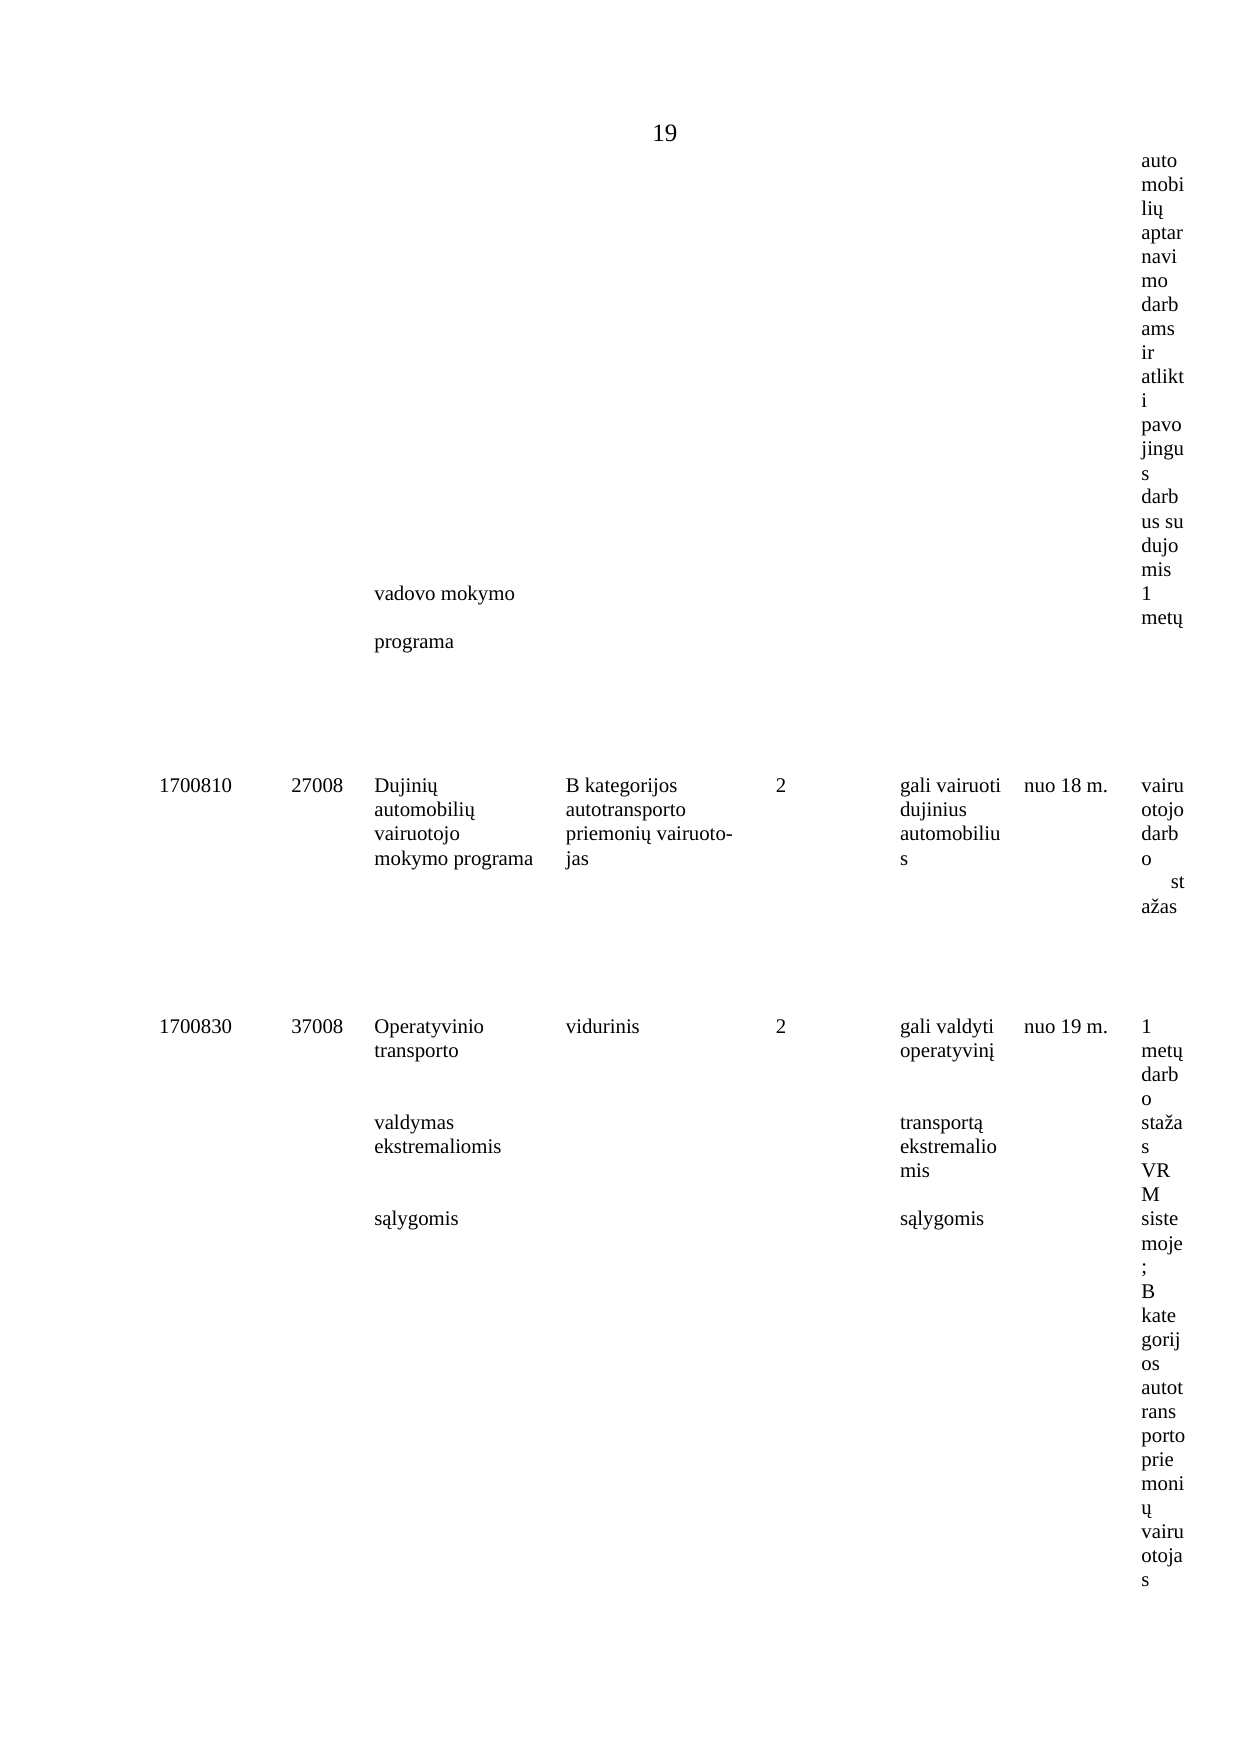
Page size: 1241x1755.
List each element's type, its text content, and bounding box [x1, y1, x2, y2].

table_cell [363, 942, 554, 966]
table_cell [764, 1279, 888, 1375]
table_cell automobilių aptarnavimo darbams ir atlikti pavojingus darbus su dujomis [1130, 148, 1196, 581]
table_cell vidurinis [554, 1014, 764, 1110]
table_cell [764, 677, 888, 701]
table_cell [889, 701, 1013, 725]
table_cell [148, 629, 280, 653]
table_cell [764, 148, 888, 581]
table_cell [1130, 701, 1196, 725]
table_cell [363, 918, 554, 942]
table_cell nuo 19 m. [1013, 1014, 1130, 1110]
table_cell [280, 870, 363, 918]
table_cell 2 [764, 1014, 888, 1110]
table_cell [764, 990, 888, 1014]
table_cell [363, 870, 554, 918]
table_cell 37008 [280, 1014, 363, 1110]
table_cell [764, 845, 888, 869]
table_cell [1013, 629, 1130, 653]
table_cell [764, 918, 888, 942]
table_cell [764, 725, 888, 749]
table_cell [148, 1519, 280, 1591]
table_cell stažas VRM [1130, 1110, 1196, 1206]
table_cell sąlygomis [363, 1206, 554, 1278]
table_cell [554, 1375, 764, 1447]
table_cell [1013, 845, 1130, 869]
table_cell vadovo mokymo [363, 581, 554, 629]
table_cell [764, 653, 888, 677]
table_cell [148, 966, 280, 990]
table_cell [148, 653, 280, 677]
table_cell Dujinių automobilių vairuotojo [363, 773, 554, 845]
table_cell [363, 966, 554, 990]
table_cell [280, 990, 363, 1014]
table_cell B kategorijos [1130, 1279, 1196, 1375]
table_cell B kategorijos autotransporto priemonių vairuoto-jas [554, 773, 764, 918]
table_cell [148, 870, 280, 918]
table_cell [1130, 749, 1196, 773]
table_cell 1700810 [148, 773, 280, 845]
table_cell vairuotojas [1130, 1519, 1196, 1591]
table_cell [280, 701, 363, 725]
table_cell [1130, 725, 1196, 749]
table_cell [1130, 677, 1196, 701]
table_cell [764, 1519, 888, 1591]
table_cell [764, 1375, 888, 1447]
table_cell [889, 1447, 1013, 1519]
table_cell [148, 942, 280, 966]
table_cell [1013, 725, 1130, 749]
table_cell [363, 725, 554, 749]
table_cell [363, 1279, 554, 1375]
table_cell [280, 1447, 363, 1519]
table_cell [280, 653, 363, 677]
table_cell [554, 942, 764, 966]
table_cell [554, 918, 764, 942]
table_cell [554, 1279, 764, 1375]
table_cell [554, 581, 764, 629]
table_cell [889, 1375, 1013, 1447]
table_cell programa [363, 629, 554, 653]
table_cell [889, 942, 1013, 966]
table_cell [148, 749, 280, 773]
table_cell [764, 1110, 888, 1206]
table_cell [148, 918, 280, 942]
table_cell [148, 1110, 280, 1206]
table_cell [889, 629, 1013, 653]
table_cell [1013, 918, 1130, 942]
table_cell [280, 677, 363, 701]
table_cell [889, 677, 1013, 701]
table_cell [1013, 1206, 1130, 1278]
table_cell [1130, 918, 1196, 942]
table_cell [280, 581, 363, 629]
table_cell [554, 701, 764, 725]
table_cell sąlygomis [889, 1206, 1013, 1278]
table_cell [1130, 942, 1196, 966]
table_cell [1013, 1375, 1130, 1447]
table_cell 2 [764, 773, 888, 845]
table_cell [889, 148, 1013, 581]
table_cell [280, 1375, 363, 1447]
table_cell 27008 [280, 773, 363, 845]
table_cell [280, 918, 363, 942]
table_cell transportą ekstremaliomis [889, 1110, 1013, 1206]
table_cell [1013, 966, 1130, 990]
table_cell [148, 701, 280, 725]
table_cell [764, 581, 888, 629]
table_cell [889, 1519, 1013, 1591]
table_cell [889, 749, 1013, 773]
table_cell Operatyvinio transporto [363, 1014, 554, 1110]
table_cell [554, 677, 764, 701]
table_cell [148, 1279, 280, 1375]
table_cell [1130, 653, 1196, 677]
table_cell gali vairuoti dujinius automobilius [889, 773, 1013, 869]
table_cell [1013, 1110, 1130, 1206]
table_cell [363, 677, 554, 701]
table_cell [363, 653, 554, 677]
table_cell sistemoje; [1130, 1206, 1196, 1278]
table_cell [554, 966, 764, 1014]
table_cell [1130, 966, 1196, 1014]
table_cell [280, 725, 363, 749]
table_cell [1013, 581, 1130, 629]
table_cell 1 metų [1130, 581, 1196, 629]
table_cell [280, 1519, 363, 1591]
table_cell [280, 148, 363, 581]
table_cell [1013, 1519, 1130, 1591]
table_cell [1013, 653, 1130, 677]
table_cell [1013, 148, 1130, 581]
table_cell [889, 966, 1013, 990]
table_cell [148, 1375, 280, 1447]
table_cell [148, 1206, 280, 1278]
table_cell [889, 581, 1013, 629]
table_cell [554, 653, 764, 677]
table_cell [764, 1206, 888, 1278]
table_cell [1013, 942, 1130, 966]
table_cell [363, 1447, 554, 1519]
table_cell [363, 1375, 554, 1447]
table_cell [1013, 701, 1130, 725]
table_cell [554, 1519, 764, 1591]
table_cell [764, 942, 888, 966]
table_cell [1013, 1447, 1130, 1519]
table_cell 1 metų darbo [1130, 1014, 1196, 1110]
table_cell [363, 148, 554, 581]
table_cell [1130, 629, 1196, 653]
table_cell [889, 1279, 1013, 1375]
table_cell [764, 749, 888, 773]
table_cell priemonių [1130, 1447, 1196, 1519]
table_cell [554, 1206, 764, 1278]
table_cell mokymo programa [363, 845, 554, 869]
table_cell [1013, 870, 1130, 918]
table_cell [148, 581, 280, 629]
table_cell [554, 629, 764, 653]
table_cell [889, 918, 1013, 942]
table_cell [280, 1206, 363, 1278]
table_cell [764, 629, 888, 653]
table_cell [764, 701, 888, 725]
table_cell [554, 1110, 764, 1206]
table_cell [280, 629, 363, 653]
table_cell [148, 990, 280, 1014]
table_cell valdymas ekstremaliomis [363, 1110, 554, 1206]
table_cell gali valdyti operatyvinį [889, 1014, 1013, 1110]
table_cell [280, 845, 363, 869]
table_cell [148, 725, 280, 749]
table_cell [1013, 749, 1130, 773]
table_cell [554, 1447, 764, 1519]
table_cell [1013, 990, 1130, 1014]
table_cell [889, 725, 1013, 749]
table_cell [280, 1279, 363, 1375]
table_cell [363, 990, 554, 1014]
table_cell [280, 966, 363, 990]
table_cell [363, 1519, 554, 1591]
table_cell [764, 870, 888, 918]
table_cell [554, 725, 764, 749]
table_cell [889, 653, 1013, 677]
table_cell [554, 148, 764, 581]
table_cell [280, 749, 363, 773]
table_cell [889, 990, 1013, 1014]
table_cell [889, 870, 1013, 918]
table_cell [764, 1447, 888, 1519]
table_cell nuo 18 m. [1013, 773, 1130, 845]
table_cell [1013, 1279, 1130, 1375]
table_cell [148, 148, 280, 581]
table_cell [148, 677, 280, 701]
table_cell [554, 749, 764, 773]
table_cell [764, 966, 888, 990]
table_cell [1013, 677, 1130, 701]
table_cell [280, 942, 363, 966]
table_cell [148, 845, 280, 869]
table_cell [363, 701, 554, 725]
table_cell [148, 1447, 280, 1519]
table_cell vairuotojo darbo stažas [1130, 773, 1196, 918]
table_cell [363, 749, 554, 773]
table_cell [280, 1110, 363, 1206]
table_cell autotransporto [1130, 1375, 1196, 1447]
table_cell 1700830 [148, 1014, 280, 1110]
